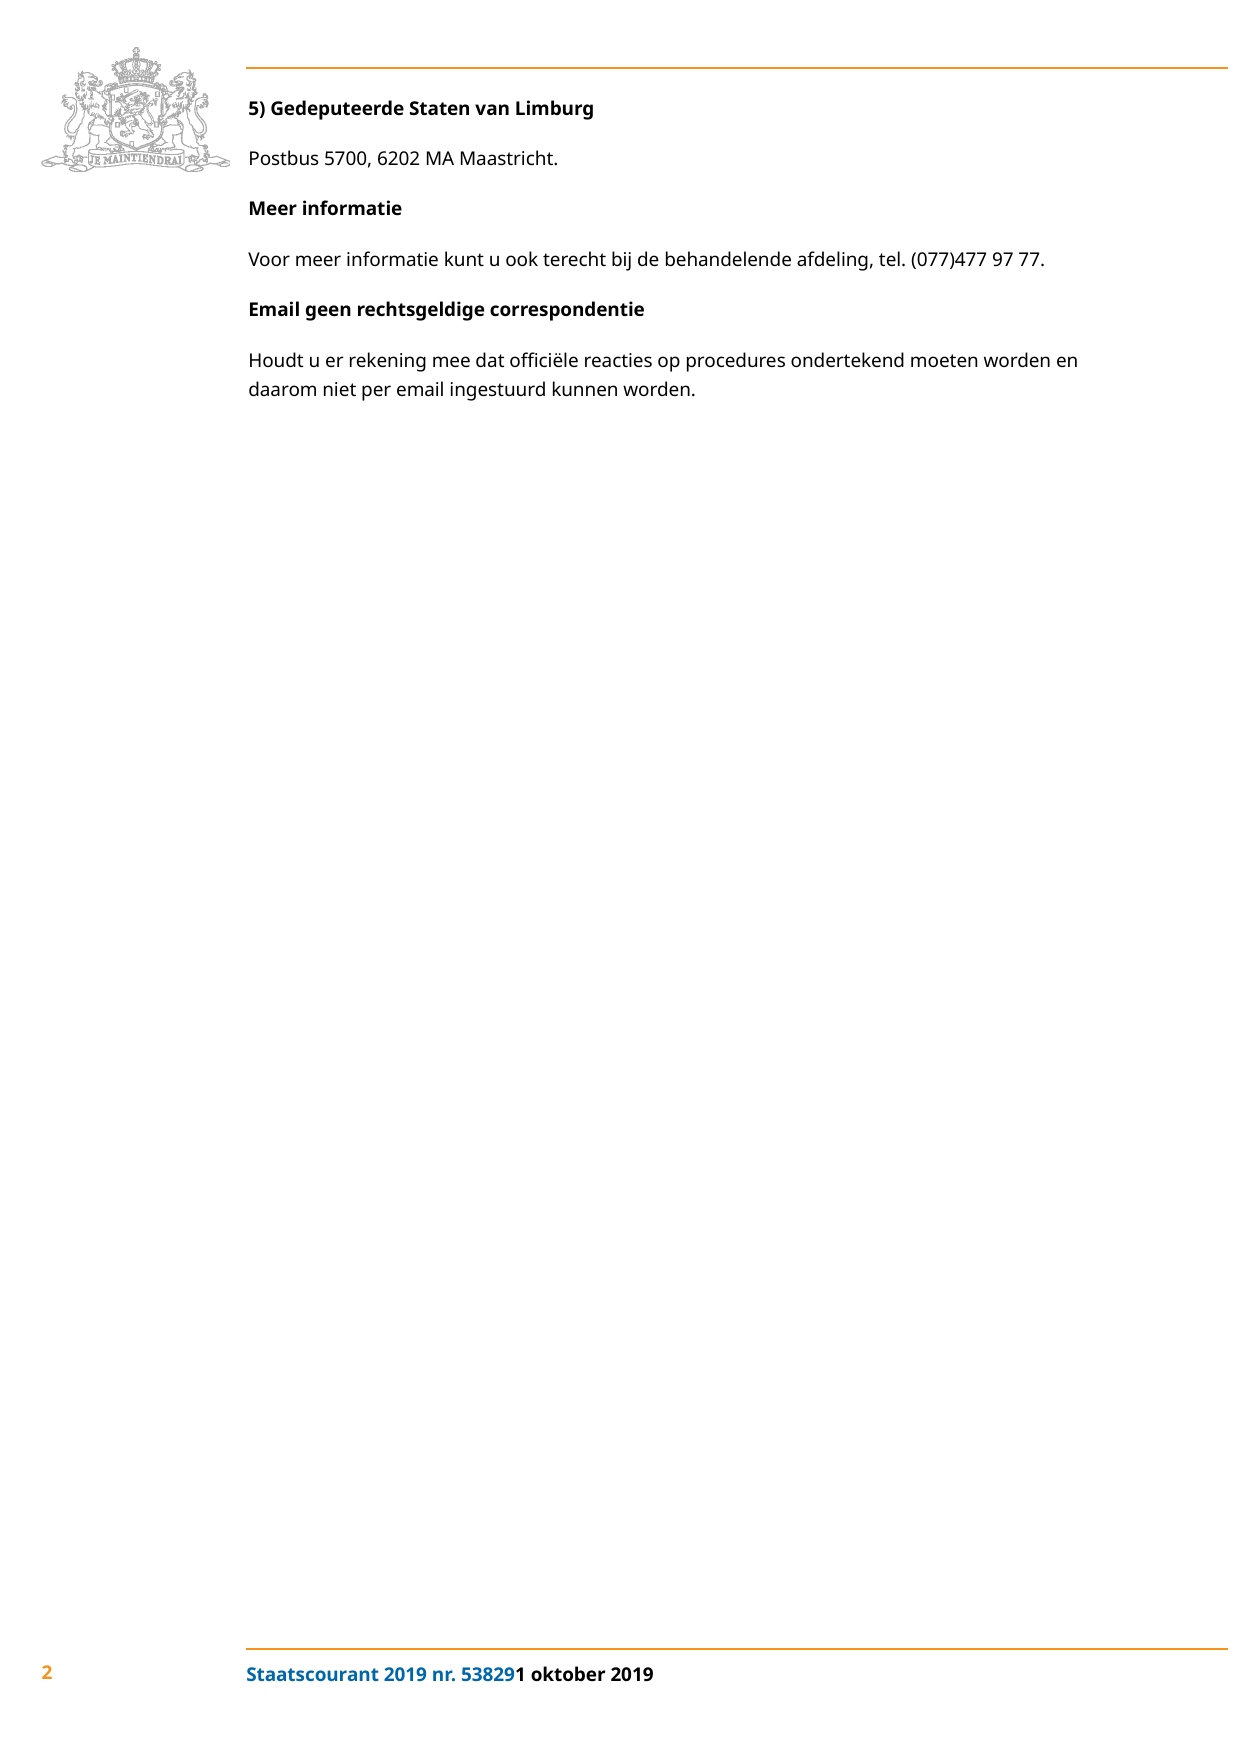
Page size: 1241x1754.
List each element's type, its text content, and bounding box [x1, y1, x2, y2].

text Meer informatie [248, 196, 1152, 221]
text Postbus 5700, 6202 MA Maastricht. [248, 145, 1152, 171]
picture [41, 47, 231, 172]
text 5) Gedeputeerde Staten van Limburg [248, 95, 1152, 121]
text Houdt u er rekening mee dat officiële reacties op procedures ondertekend moeten worden en daarom niet per email ingestuurd kunnen worden. [248, 347, 1152, 402]
text Voor meer informatie kunt u ook terecht bij de behandelende afdeling, tel. (077)477 97 77. [248, 246, 1152, 272]
text Email geen rechtsgeldige correspondentie [248, 296, 1152, 322]
